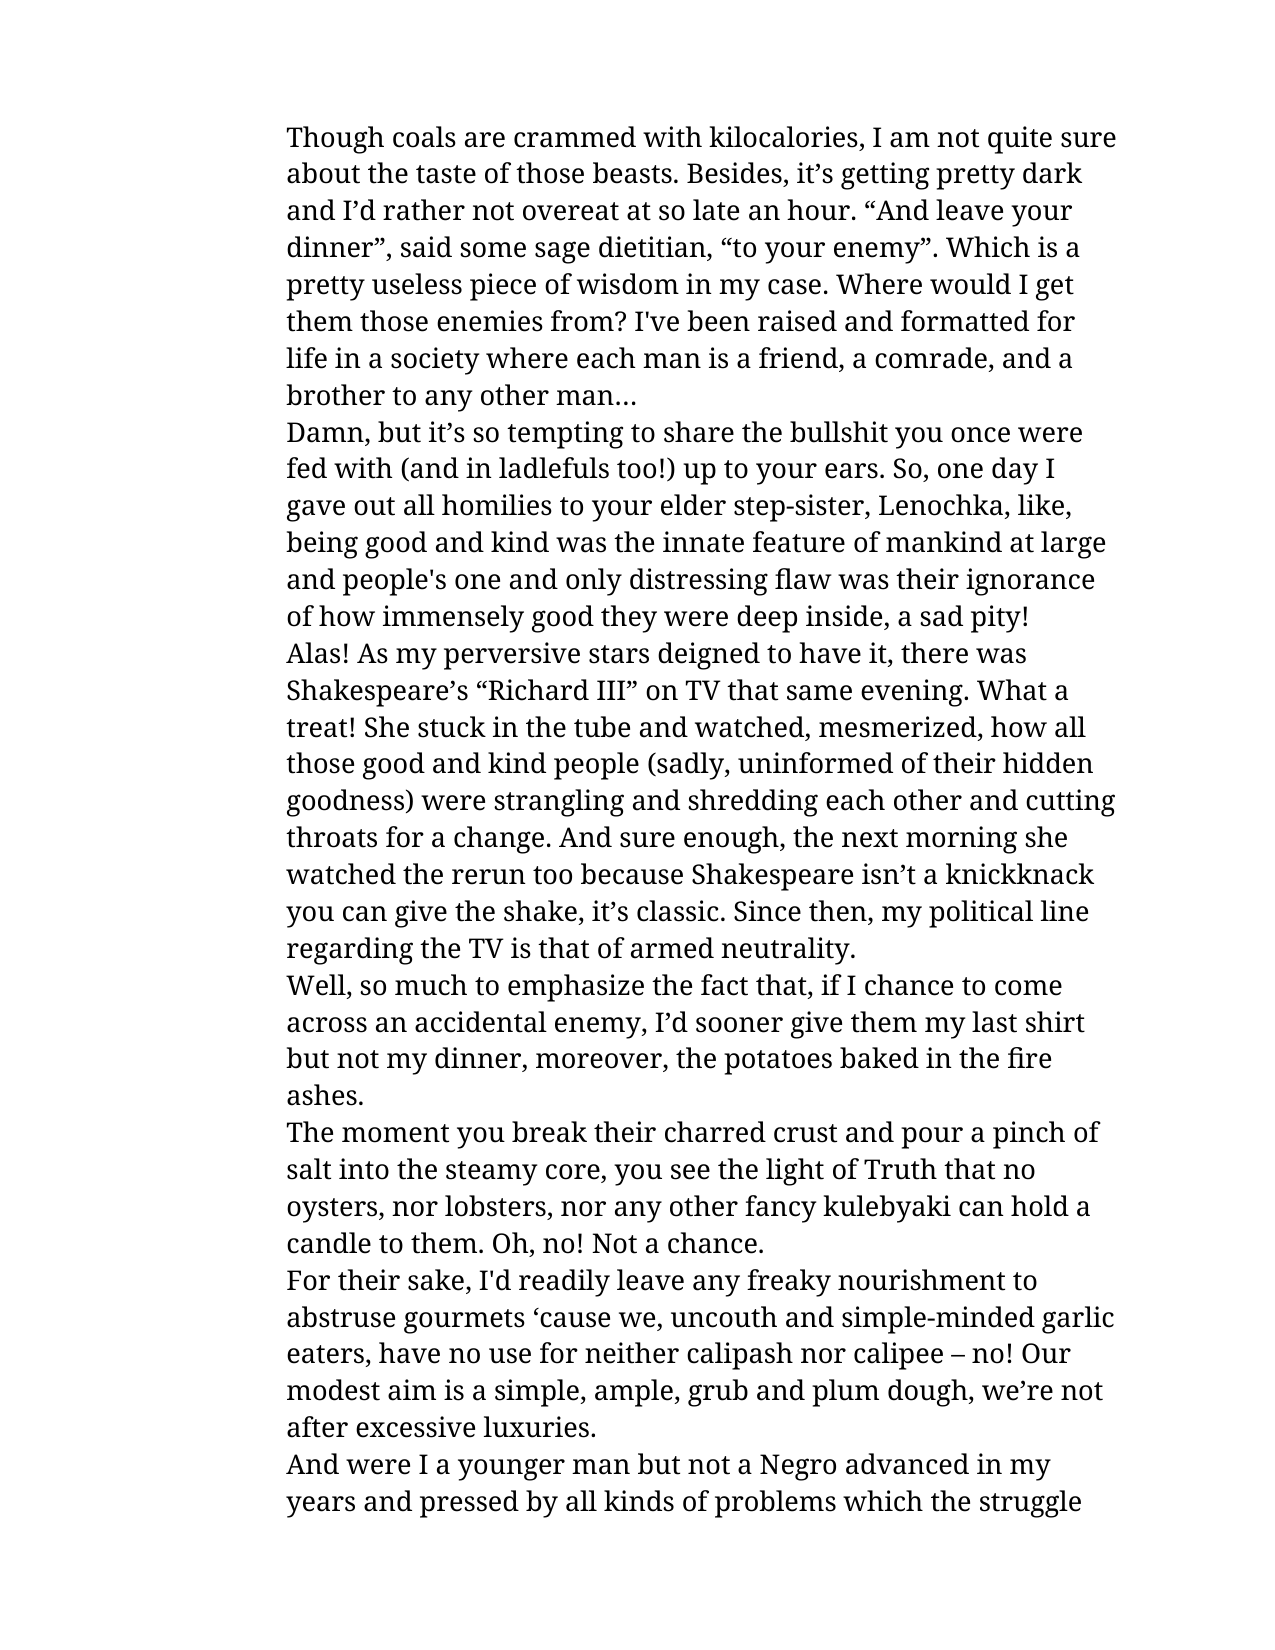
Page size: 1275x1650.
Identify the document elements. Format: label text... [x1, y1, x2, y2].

list And were I a younger man but not a Negro advanced in my years and pressed by all kinds of problems which the struggle [286, 1446, 1118, 1519]
list Damn, but it’s so tempting to share the bullshit you once were fed with (and in ladlefuls too!) up to your ears. So, one day I gave out all homilies to your elder step-sister, Lenochka, like, being good and kind was the innate feature of mankind at large and people's one and only distressing flaw was their ignorance of how immensely good they were deep inside, a sad pity! [286, 413, 1118, 634]
list For their sake, I'd readily leave any freaky nourishment to abstruse gourmets ‘cause we, uncouth and simple-minded garlic eaters, have no use for neither calipash nor calipee – no! Our modest aim is a simple, ample, grub and plum dough, we’re not after excessive luxuries. [286, 1261, 1118, 1446]
list Alas! As my perversive stars deigned to have it, there was Shakespeare’s “Richard III” on TV that same evening. What a treat! She stuck in the tube and watched, mesmerized, how all those good and kind people (sadly, uninformed of their hidden goodness) were strangling and shredding each other and cutting throats for a change. And sure enough, the next morning she watched the rerun too because Shakespeare isn’t a knickknack you can give the shake, it’s classic. Since then, my political line regarding the TV is that of armed neutrality. [286, 634, 1118, 966]
list The moment you break their charred crust and pour a pinch of salt into the steamy core, you see the light of Truth that no oysters, nor lobsters, nor any other fancy kulebyaki can hold a candle to them. Oh, no! Not a chance. [286, 1114, 1118, 1261]
list Though coals are crammed with kilocalories, I am not quite sure about the taste of those beasts. Besides, it’s getting pretty dark and I’d rather not overeat at so late an hour. “And leave your dinner”, said some sage dietitian, “to your enemy”. Which is a pretty useless piece of wisdom in my case. Where would I get them those enemies from? I've been raised and formatted for life in a society where each man is a friend, a comrade, and a brother to any other man… [286, 118, 1118, 413]
list Well, so much to emphasize the fact that, if I chance to come across an accidental enemy, I’d sooner give them my last shirt but not my dinner, moreover, the potatoes baked in the fire ashes. [286, 966, 1118, 1114]
